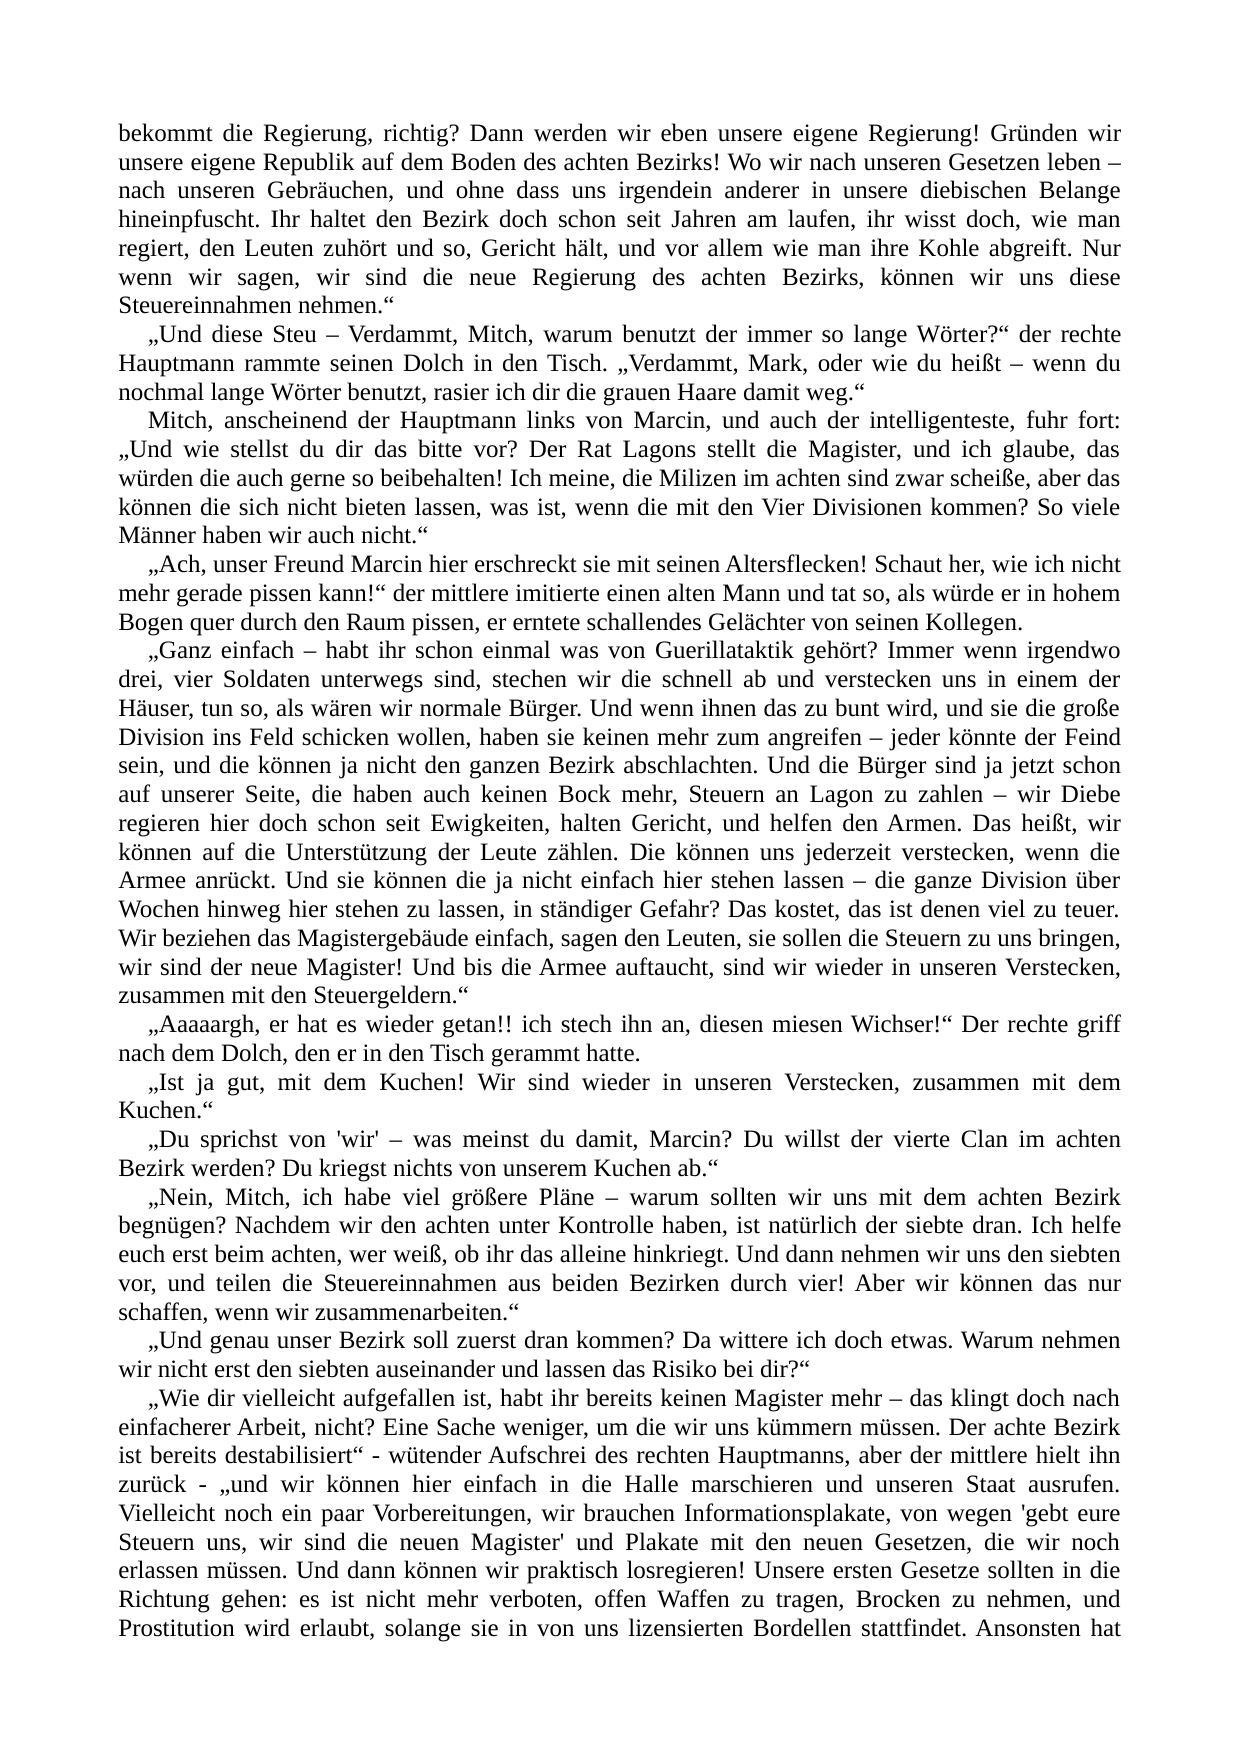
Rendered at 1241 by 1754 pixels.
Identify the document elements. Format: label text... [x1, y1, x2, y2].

text Mitch, anscheinend der Hauptmann links von Marcin, und auch der intelligenteste, fuhr fort: „Und wie stellst du dir das bitte vor? Der Rat Lagons stellt die Magister, und ich glaube, das würden die auch gerne so beibehalten! Ich meine, die Milizen im achten sind zwar scheiße, aber das können die sich nicht bieten lassen, was ist, wenn die mit den Vier Divisionen kommen? So viele Männer haben wir auch nicht.“ [118, 406, 1122, 549]
text „Und genau unser Bezirk soll zuerst dran kommen? Da wittere ich doch etwas. Warum nehmen wir nicht erst den siebten auseinander und lassen das Risiko bei dir?“ [118, 1326, 1122, 1383]
text „Ach, unser Freund Marcin hier erschreckt sie mit seinen Altersflecken! Schaut her, wie ich nicht mehr gerade pissen kann!“ der mittlere imitierte einen alten Mann und tat so, als würde er in hohem Bogen quer durch den Raum pissen, er erntete schallendes Gelächter von seinen Kollegen. [118, 549, 1122, 636]
text „Ist ja gut, mit dem Kuchen! Wir sind wieder in unseren Verstecken, zusammen mit dem Kuchen.“ [118, 1067, 1122, 1124]
text „Wie dir vielleicht aufgefallen ist, habt ihr bereits keinen Magister mehr – das klingt doch nach einfacherer Arbeit, nicht? Eine Sache weniger, um die wir uns kümmern müssen. Der achte Bezirk ist bereits destabilisiert“ - wütender Aufschrei des rechten Hauptmanns, aber der mittlere hielt ihn zurück - „und wir können hier einfach in die Halle marschieren und unseren Staat ausrufen. Vielleicht noch ein paar Vorbereitungen, wir brauchen Informationsplakate, von wegen 'gebt eure Steuern uns, wir sind die neuen Magister' und Plakate mit den neuen Gesetzen, die wir noch erlassen müssen. Und dann können wir praktisch losregieren! Unsere ersten Gesetze sollten in die Richtung gehen: es ist nicht mehr verboten, offen Waffen zu tragen, Brocken zu nehmen, und Prostitution wird erlaubt, solange sie in von uns lizensierten Bordellen stattfindet. Ansonsten hat [118, 1383, 1122, 1642]
text „Ganz einfach – habt ihr schon einmal was von Guerillataktik gehört? Immer wenn irgendwo drei, vier Soldaten unterwegs sind, stechen wir die schnell ab und verstecken uns in einem der Häuser, tun so, als wären wir normale Bürger. Und wenn ihnen das zu bunt wird, und sie die große Division ins Feld schicken wollen, haben sie keinen mehr zum angreifen – jeder könnte der Feind sein, und die können ja nicht den ganzen Bezirk abschlachten. Und die Bürger sind ja jetzt schon auf unserer Seite, die haben auch keinen Bock mehr, Steuern an Lagon zu zahlen – wir Diebe regieren hier doch schon seit Ewigkeiten, halten Gericht, und helfen den Armen. Das heißt, wir können auf die Unterstützung der Leute zählen. Die können uns jederzeit verstecken, wenn die Armee anrückt. Und sie können die ja nicht einfach hier stehen lassen – die ganze Division über Wochen hinweg hier stehen zu lassen, in ständiger Gefahr? Das kostet, das ist denen viel zu teuer. Wir beziehen das Magistergebäude einfach, sagen den Leuten, sie sollen die Steuern zu uns bringen, wir sind der neue Magister! Und bis die Armee auftaucht, sind wir wieder in unseren Verstecken, zusammen mit den Steuergeldern.“ [118, 636, 1122, 1009]
text „Und diese Steu – Verdammt, Mitch, warum benutzt der immer so lange Wörter?“ der rechte Hauptmann rammte seinen Dolch in den Tisch. „Verdammt, Mark, oder wie du heißt – wenn du nochmal lange Wörter benutzt, rasier ich dir die grauen Haare damit weg.“ [118, 319, 1122, 406]
text „Aaaaargh, er hat es wieder getan!! ich stech ihn an, diesen miesen Wichser!“ Der rechte griff nach dem Dolch, den er in den Tisch gerammt hatte. [118, 1009, 1122, 1067]
text „Nein, Mitch, ich habe viel größere Pläne – warum sollten wir uns mit dem achten Bezirk begnügen? Nachdem wir den achten unter Kontrolle haben, ist natürlich der siebte dran. Ich helfe euch erst beim achten, wer weiß, ob ihr das alleine hinkriegt. Und dann nehmen wir uns den siebten vor, und teilen die Steuereinnahmen aus beiden Bezirken durch vier! Aber wir können das nur schaffen, wenn wir zusammenarbeiten.“ [118, 1182, 1122, 1326]
text „Du sprichst von 'wir' – was meinst du damit, Marcin? Du willst der vierte Clan im achten Bezirk werden? Du kriegst nichts von unserem Kuchen ab.“ [118, 1124, 1122, 1182]
text bekommt die Regierung, richtig? Dann werden wir eben unsere eigene Regierung! Gründen wir unsere eigene Republik auf dem Boden des achten Bezirks! Wo wir nach unseren Gesetzen leben – nach unseren Gebräuchen, und ohne dass uns irgendein anderer in unsere diebischen Belange hineinpfuscht. Ihr haltet den Bezirk doch schon seit Jahren am laufen, ihr wisst doch, wie man regiert, den Leuten zuhört und so, Gericht hält, und vor allem wie man ihre Kohle abgreift. Nur wenn wir sagen, wir sind die neue Regierung des achten Bezirks, können wir uns diese Steuereinnahmen nehmen.“ [118, 118, 1122, 319]
